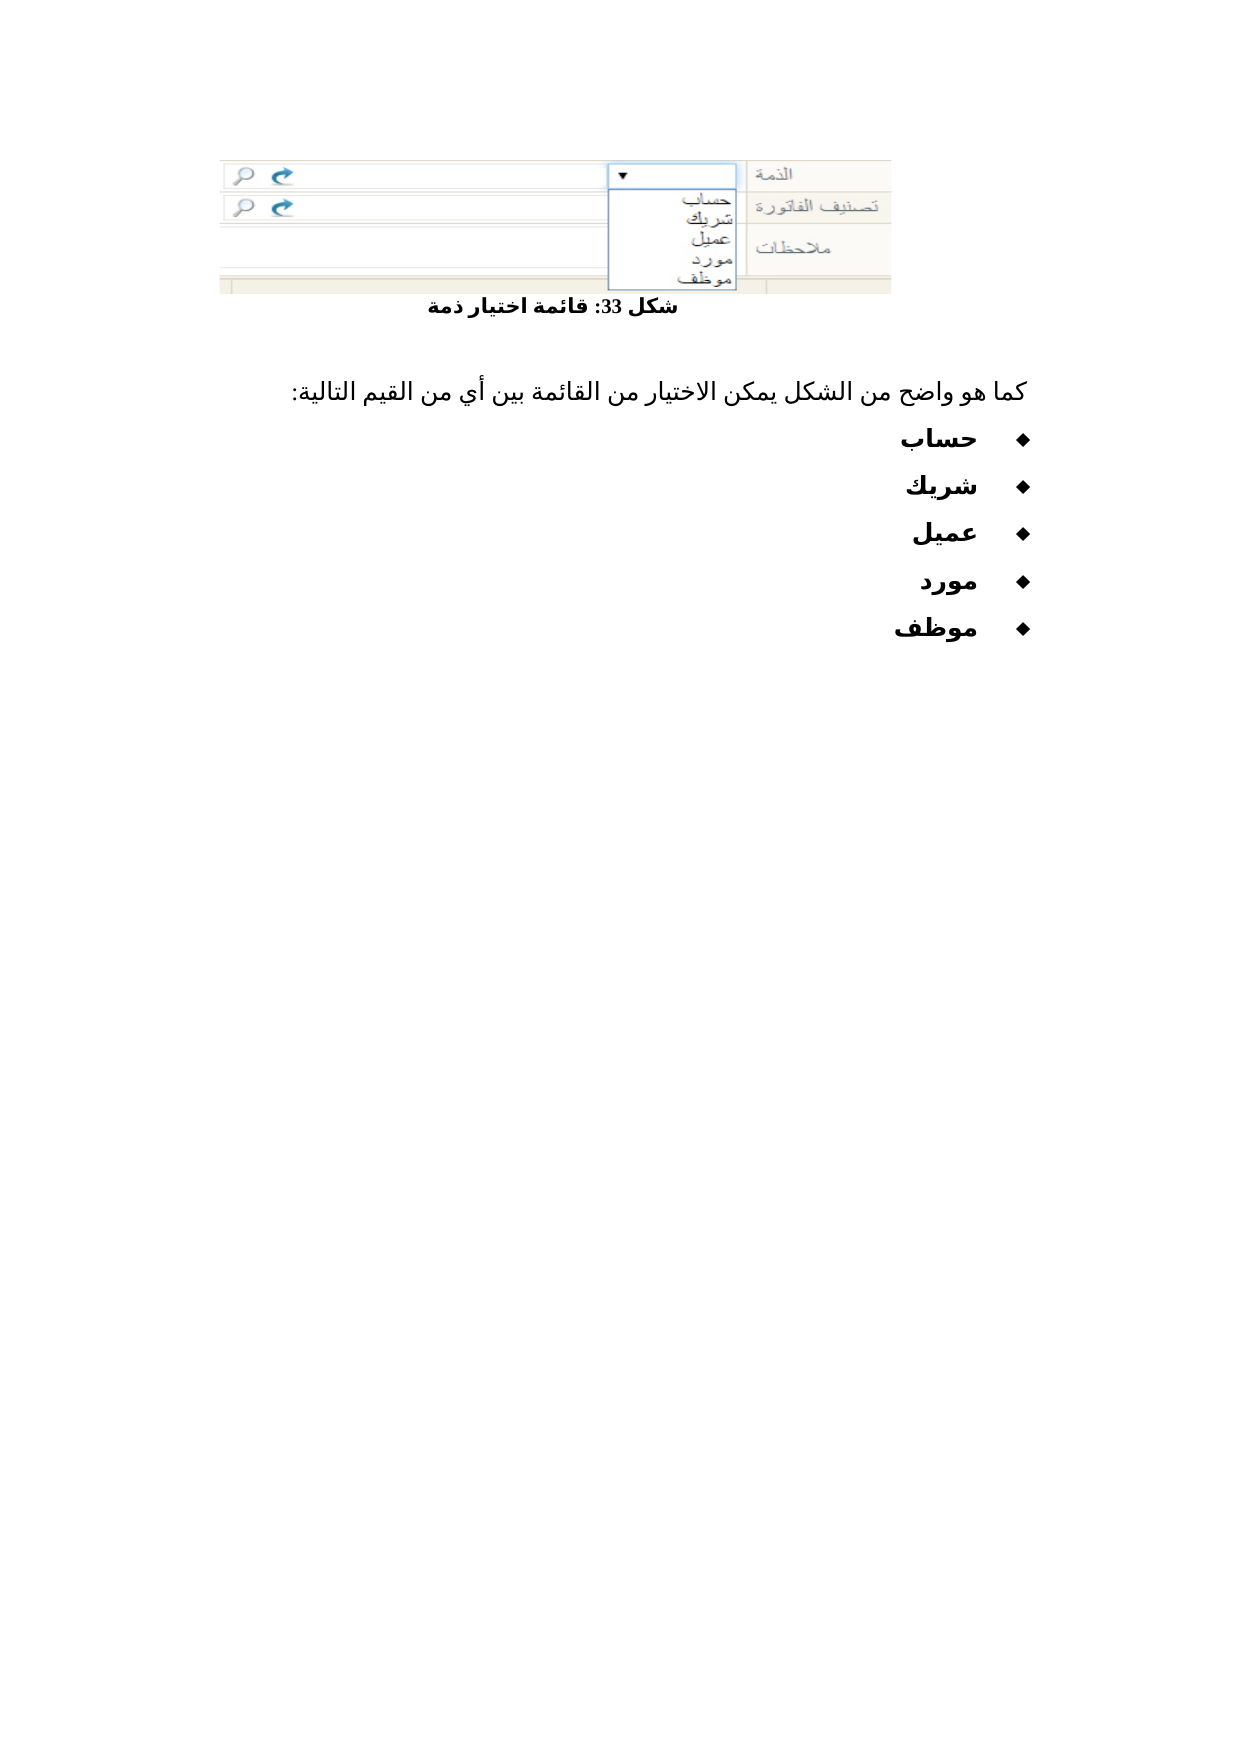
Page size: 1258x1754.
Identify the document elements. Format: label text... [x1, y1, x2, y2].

picture [219, 160, 892, 294]
list موظف [177, 606, 1016, 642]
list عميل [177, 512, 1016, 547]
list مورد [177, 559, 1016, 594]
text شكل 33: قائمة اختيار ذمة [197, 294, 913, 318]
list حساب [177, 417, 1016, 453]
list شريك [177, 464, 1016, 500]
text كما هو واضح من الشكل يمكن الاختيار من القائمة بين أي من القيم التالية: [142, 370, 1028, 405]
